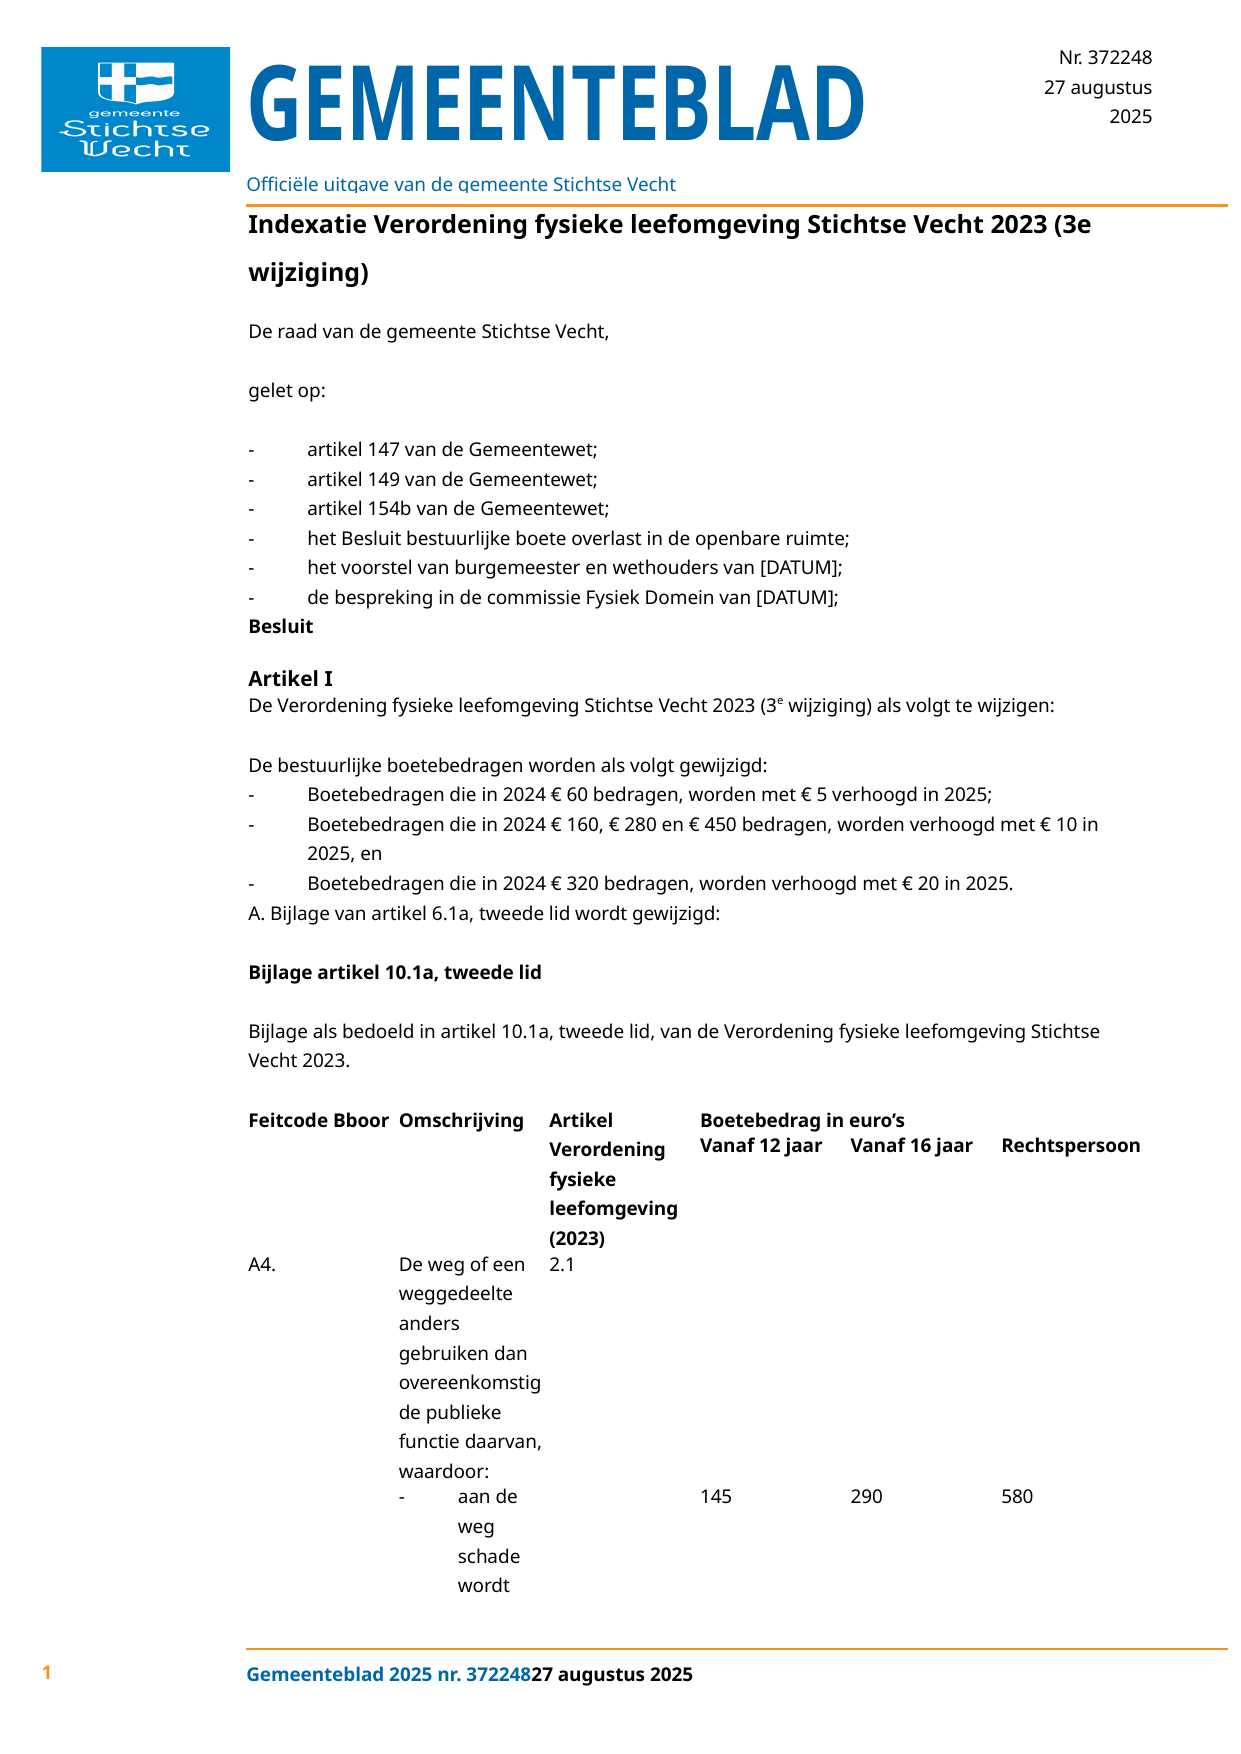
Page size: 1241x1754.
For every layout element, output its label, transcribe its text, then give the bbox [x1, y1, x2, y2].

table_cell Vanaf 16 jaar [850, 1133, 1001, 1251]
list het Besluit bestuurlijke boete overlast in de openbare ruimte; [248, 525, 1152, 551]
list artikel 147 van de Gemeentewet; [248, 436, 1152, 462]
text A. Bijlage van artikel 6.1a, tweede lid wordt gewijzigd: [248, 900, 1152, 925]
text De raad van de gemeente Stichtse Vecht, [248, 318, 1152, 344]
list de bespreking in de commissie Fysiek Domein van [DATUM]; [248, 584, 1152, 610]
list artikel 149 van de Gemeentewet; [248, 466, 1152, 492]
table_cell aan de weg schade wordt [399, 1484, 549, 1598]
text gelet op: [248, 377, 1152, 403]
table_cell [700, 1251, 850, 1484]
text Bijlage als bedoeld in artikel 10.1a, tweede lid, van de Verordening fysieke leefomgeving Stichtse Vecht 2023. [248, 1018, 1152, 1073]
list Boetebedragen die in 2024 € 160, € 280 en € 450 bedragen, worden verhoogd met € 10 in 2025, en [248, 811, 1152, 866]
picture [99, 63, 135, 101]
table_cell 580 [1001, 1484, 1152, 1598]
table_cell A4. [248, 1251, 398, 1598]
text De bestuurlijke boetebedragen worden als volgt gewijzigd: [248, 752, 1152, 777]
text Indexatie Verordening fysieke leefomgeving Stichtse Vecht 2023 (3e wijziging) [248, 207, 1152, 288]
table_header Omschrijving [399, 1107, 549, 1251]
text Artikel I [248, 664, 1152, 693]
table_cell De weg of een weggedeelte anders gebruiken dan overeenkomstig de publieke functie daarvan, waardoor: [399, 1251, 549, 1484]
table_cell 290 [850, 1484, 1001, 1598]
text Besluit [248, 614, 1152, 639]
table_header Boetebedrag in euro’s [700, 1107, 1152, 1133]
list artikel 154b van de Gemeentewet; [248, 495, 1152, 521]
list Boetebedragen die in 2024 € 60 bedragen, worden met € 5 verhoogd in 2025; [248, 781, 1152, 807]
table_cell [1001, 1251, 1152, 1484]
picture [137, 63, 174, 103]
text De Verordening fysieke leefomgeving Stichtse Vecht 2023 (3e wijziging) als volgt te wijzigen: [248, 693, 1152, 718]
table_header Artikel Verordening fysieke leefomgeving (2023) [549, 1107, 700, 1251]
table_cell 2.1 [549, 1251, 700, 1598]
table_header Feitcode Bboor [248, 1107, 398, 1251]
list het voorstel van burgemeester en wethouders van [DATUM]; [248, 554, 1152, 580]
table_cell [850, 1251, 1001, 1484]
table_cell Vanaf 12 jaar [700, 1133, 850, 1251]
table_cell Rechtspersoon [1001, 1133, 1152, 1251]
table_cell 145 [700, 1484, 850, 1598]
list Boetebedragen die in 2024 € 320 bedragen, worden verhoogd met € 20 in 2025. [248, 870, 1152, 896]
text Bijlage artikel 10.1a, tweede lid [248, 959, 1152, 984]
